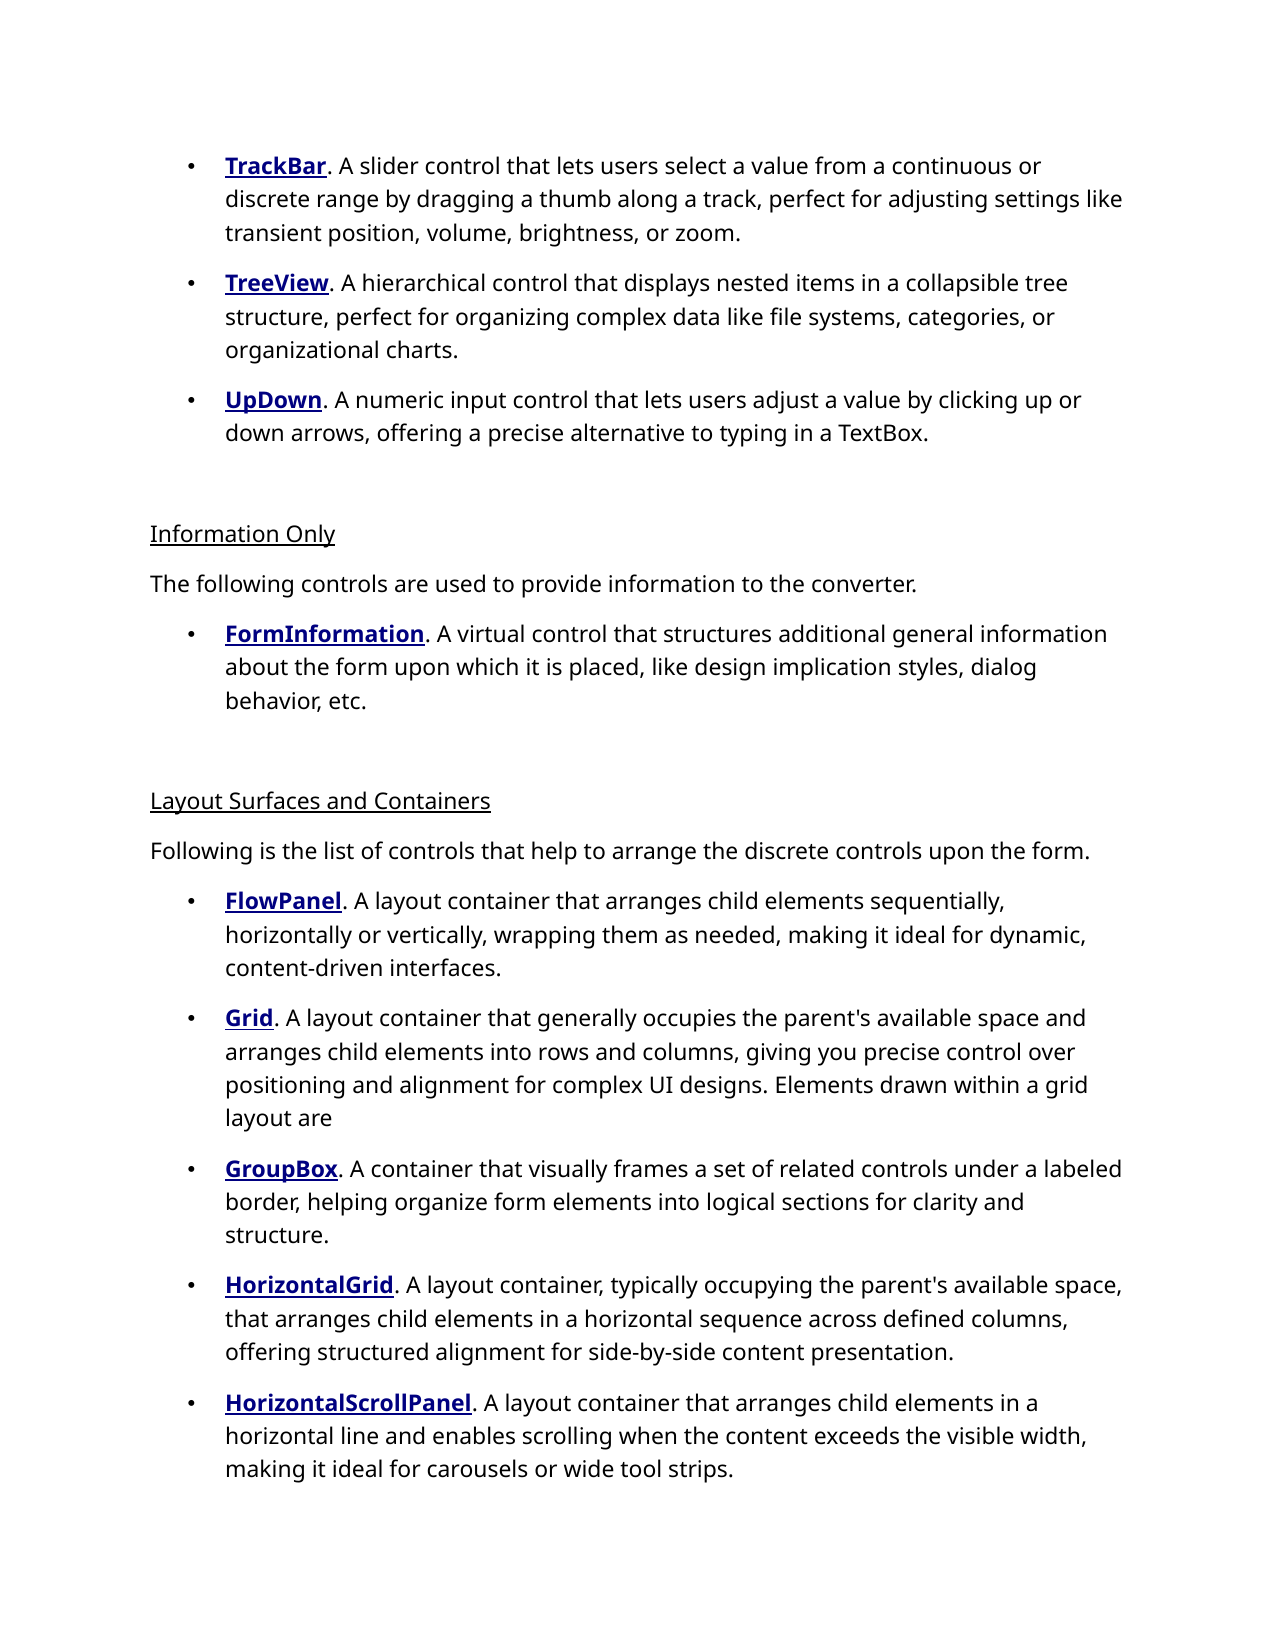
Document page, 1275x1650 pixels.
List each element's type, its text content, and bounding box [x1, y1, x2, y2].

list HorizontalGrid. A layout container, typically occupying the parent's available space, that arranges child elements in a horizontal sequence across defined columns, offering structured alignment for side-by-side content presentation. [187, 1269, 1125, 1368]
list FormInformation. A virtual control that structures additional general information about the form upon which it is placed, like design implication styles, dialog behavior, etc. [187, 618, 1125, 716]
list HorizontalScrollPanel. A layout container that arranges child elements in a horizontal line and enables scrolling when the content exceeds the visible width, making it ideal for carousels or wide tool strips. [187, 1386, 1125, 1484]
list Grid. A layout container that generally occupies the parent's available space and arranges child elements into rows and columns, giving you precise control over positioning and alignment for complex UI designs. Elements drawn within a grid layout are [187, 1002, 1125, 1134]
text Information Only [150, 518, 1125, 549]
list FlowPanel. A layout container that arranges child elements sequentially, horizontally or vertically, wrapping them as needed, making it ideal for dynamic, content-driven interfaces. [187, 885, 1125, 983]
list TreeView. A hierarchical control that displays nested items in a collapsible tree structure, perfect for organizing complex data like file systems, categories, or organizational charts. [187, 267, 1125, 365]
text The following controls are used to provide information to the converter. [150, 568, 1125, 599]
list UpDown. A numeric input control that lets users adjust a value by clicking up or down arrows, offering a precise alternative to typing in a TextBox. [187, 384, 1125, 449]
list TrackBar. A slider control that lets users select a value from a continuous or discrete range by dragging a thumb along a track, perfect for adjusting settings like transient position, volume, brightness, or zoom. [187, 150, 1125, 248]
text Layout Surfaces and Containers [150, 785, 1125, 816]
text Following is the list of controls that help to arrange the discrete controls upon the form. [150, 835, 1125, 866]
list GroupBox. A container that visually frames a set of related controls under a labeled border, helping organize form elements into logical sections for clarity and structure. [187, 1152, 1125, 1251]
